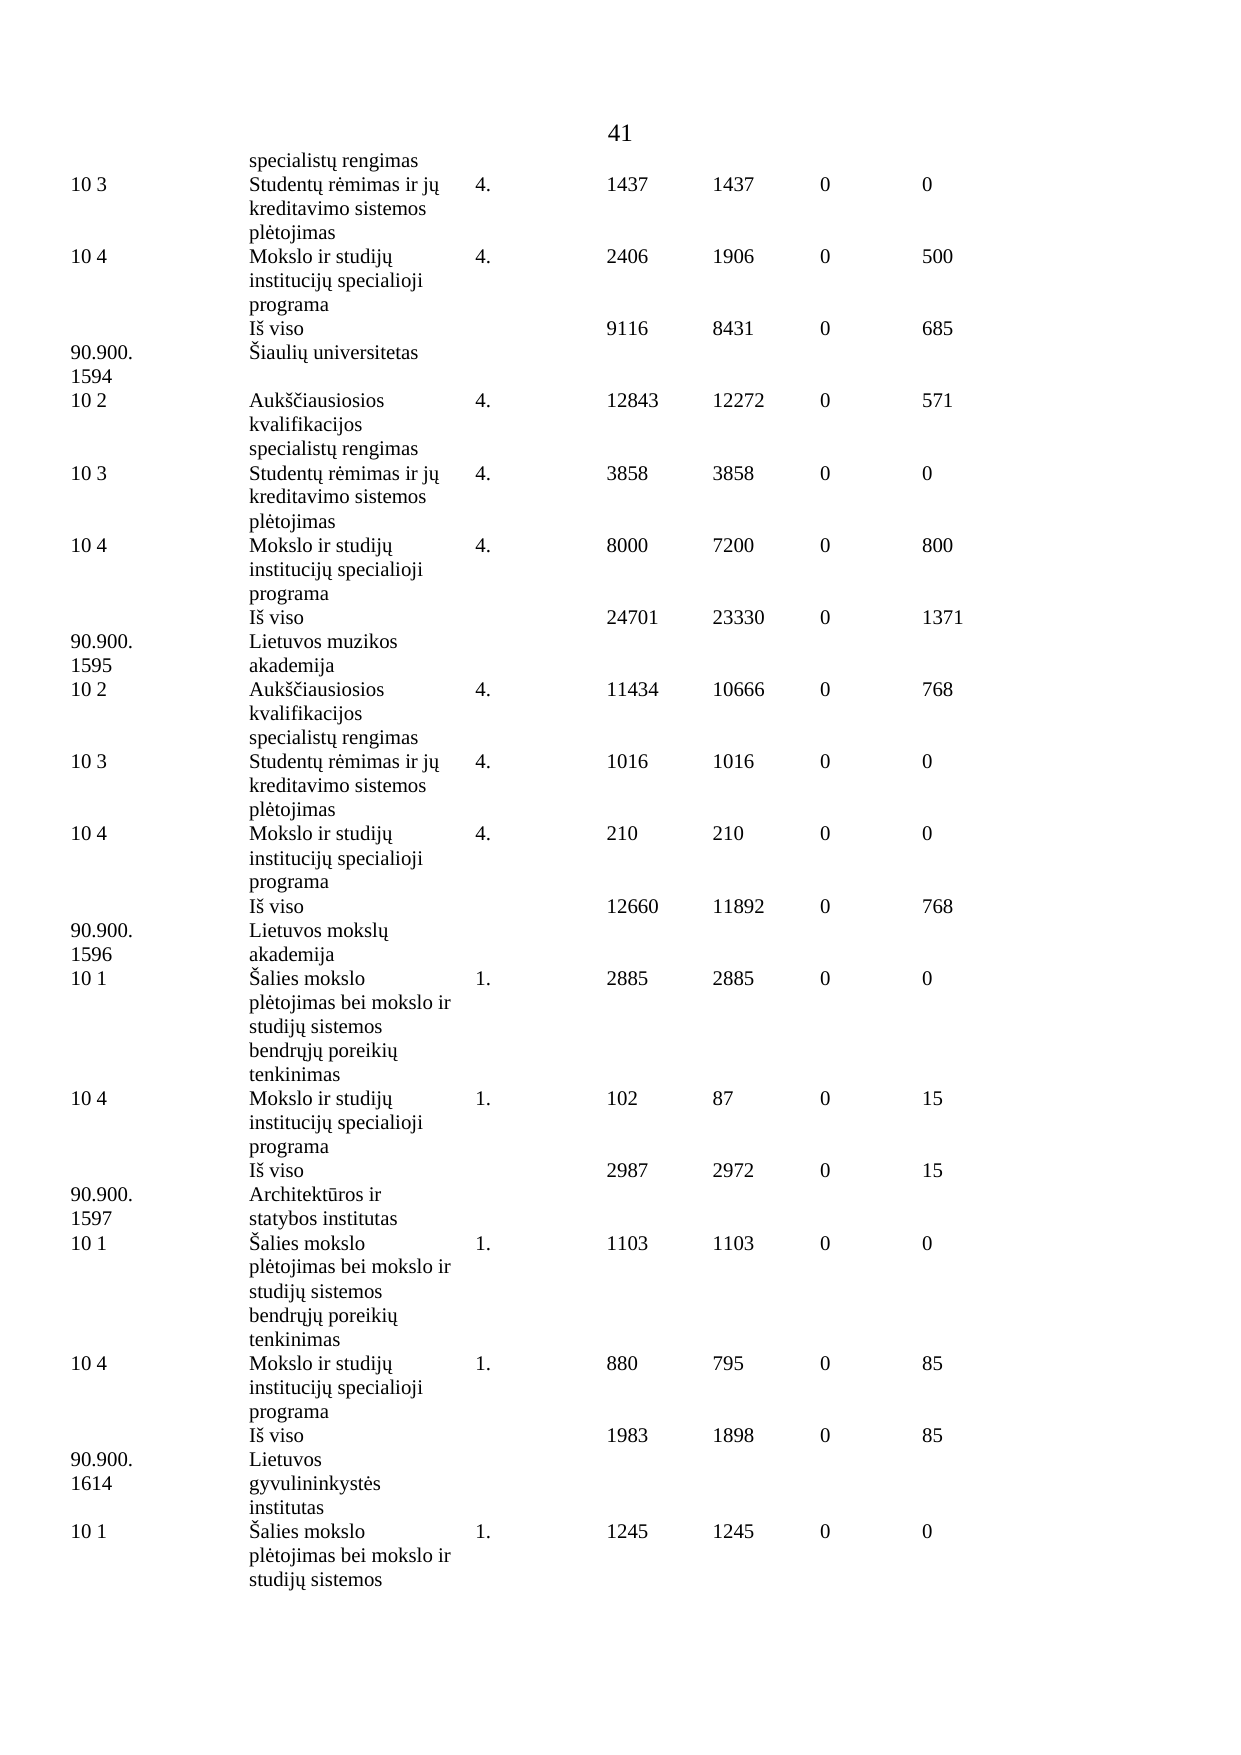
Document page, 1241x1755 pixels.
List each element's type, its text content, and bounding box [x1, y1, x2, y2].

table_cell 4. [464, 821, 595, 893]
table_cell [595, 942, 701, 966]
table_cell 4. [464, 172, 595, 244]
table_cell [464, 1471, 595, 1519]
table_cell 8000 [595, 533, 701, 605]
table_cell 1614 [59, 1471, 238, 1519]
table_cell 1245 [595, 1519, 701, 1591]
table_cell 4. [464, 388, 595, 460]
table_cell 880 [595, 1351, 701, 1423]
table_cell [595, 1447, 701, 1471]
table_cell [595, 918, 701, 942]
table_cell [59, 148, 238, 172]
table_cell 0 [911, 172, 1064, 244]
table_cell 1. [464, 1351, 595, 1423]
table_cell [911, 1182, 1064, 1206]
table_cell Mokslo ir studijų institucijų specialioji programa [238, 1086, 464, 1158]
table_cell 2406 [595, 244, 701, 316]
table_cell Mokslo ir studijų institucijų specialioji programa [238, 244, 464, 316]
table_cell 0 [911, 1519, 1064, 1591]
table_cell 1016 [595, 749, 701, 821]
table_cell 2885 [595, 966, 701, 1086]
table_cell 0 [809, 821, 911, 893]
table_cell 1245 [701, 1519, 809, 1591]
table_cell [701, 629, 809, 653]
table_cell 11434 [595, 677, 701, 749]
table_cell [59, 894, 238, 918]
table_cell 15 [911, 1158, 1064, 1182]
table_cell Iš viso [238, 605, 464, 629]
table_cell [59, 1423, 238, 1447]
table_cell 10 3 [59, 460, 238, 533]
table_cell 11892 [701, 894, 809, 918]
table_cell 0 [809, 894, 911, 918]
table_cell Iš viso [238, 894, 464, 918]
table_cell Šalies mokslo plėtojimas bei mokslo ir studijų sistemos [238, 1519, 464, 1591]
table_cell 1906 [701, 244, 809, 316]
table_cell 12660 [595, 894, 701, 918]
table_cell Lietuvos mokslų [238, 918, 464, 942]
table_cell 10 1 [59, 1519, 238, 1591]
table_cell 0 [809, 172, 911, 244]
table_cell Aukščiausiosios kvalifikacijos specialistų rengimas [238, 677, 464, 749]
table_cell 87 [701, 1086, 809, 1158]
table_cell 0 [911, 966, 1064, 1086]
table_cell [701, 653, 809, 677]
table_cell 0 [809, 749, 911, 821]
table_cell 90.900. [59, 1182, 238, 1206]
table_cell 0 [911, 821, 1064, 893]
table_cell [464, 148, 595, 172]
table_cell [911, 1206, 1064, 1230]
table_cell [595, 364, 701, 388]
table_cell akademija [238, 942, 464, 966]
table_cell 1016 [701, 749, 809, 821]
table_cell 85 [911, 1351, 1064, 1423]
table_cell 10 2 [59, 388, 238, 460]
table_cell [911, 918, 1064, 942]
table_cell 500 [911, 244, 1064, 316]
table_cell 1371 [911, 605, 1064, 629]
table_cell Mokslo ir studijų institucijų specialioji programa [238, 1351, 464, 1423]
table_cell [809, 148, 911, 172]
table_cell Architektūros ir [238, 1182, 464, 1206]
table_cell 0 [809, 1519, 911, 1591]
table_cell Iš viso [238, 316, 464, 340]
table_cell [595, 1471, 701, 1519]
table_cell 0 [911, 460, 1064, 533]
table_cell [464, 653, 595, 677]
table_cell 10 4 [59, 244, 238, 316]
table_cell 12843 [595, 388, 701, 460]
table_cell 10 3 [59, 749, 238, 821]
table_cell 10 1 [59, 966, 238, 1086]
table_cell [809, 653, 911, 677]
table_cell 768 [911, 894, 1064, 918]
table_cell Lietuvos muzikos [238, 629, 464, 653]
table_cell [809, 1206, 911, 1230]
table_cell 685 [911, 316, 1064, 340]
table_cell [595, 629, 701, 653]
table_cell 1597 [59, 1206, 238, 1230]
table_cell [464, 629, 595, 653]
table_cell 0 [809, 1086, 911, 1158]
table_cell 768 [911, 677, 1064, 749]
table_cell 2885 [701, 966, 809, 1086]
table_cell 1595 [59, 653, 238, 677]
table_cell [701, 364, 809, 388]
table_cell 0 [809, 605, 911, 629]
table_cell [809, 918, 911, 942]
table_cell [464, 1206, 595, 1230]
table_cell 4. [464, 244, 595, 316]
table_cell 0 [911, 1230, 1064, 1351]
table_cell 90.900. [59, 1447, 238, 1471]
table_cell 10 4 [59, 821, 238, 893]
table_cell gyvulininkystės institutas [238, 1471, 464, 1519]
table_cell 24701 [595, 605, 701, 629]
table_cell 3858 [701, 460, 809, 533]
table_cell [701, 1471, 809, 1519]
table_cell [701, 942, 809, 966]
table_cell [464, 1158, 595, 1182]
table_cell [911, 148, 1064, 172]
table_cell 4. [464, 677, 595, 749]
table_cell [464, 605, 595, 629]
table_cell Iš viso [238, 1423, 464, 1447]
table_cell 8431 [701, 316, 809, 340]
table_cell 1437 [701, 172, 809, 244]
table_cell 102 [595, 1086, 701, 1158]
table_cell 15 [911, 1086, 1064, 1158]
table_cell 10 4 [59, 1086, 238, 1158]
table_cell 90.900. [59, 918, 238, 942]
table_cell [809, 1471, 911, 1519]
table_cell [464, 942, 595, 966]
table_cell 210 [701, 821, 809, 893]
table_cell [911, 1447, 1064, 1471]
table_cell 85 [911, 1423, 1064, 1447]
table_cell Mokslo ir studijų institucijų specialioji programa [238, 821, 464, 893]
table_cell [595, 148, 701, 172]
table_cell 1437 [595, 172, 701, 244]
table_cell [911, 629, 1064, 653]
table_cell 0 [809, 1158, 911, 1182]
table_cell Aukščiausiosios kvalifikacijos specialistų rengimas [238, 388, 464, 460]
table_cell [464, 1423, 595, 1447]
table_cell [595, 653, 701, 677]
table_cell 90.900. [59, 340, 238, 364]
table_cell [911, 364, 1064, 388]
table_cell 1103 [701, 1230, 809, 1351]
table_cell 0 [809, 244, 911, 316]
table_cell 1. [464, 966, 595, 1086]
table_cell [464, 918, 595, 942]
table_cell [59, 605, 238, 629]
table_cell Šiaulių universitetas [238, 340, 464, 364]
table_cell 0 [809, 1230, 911, 1351]
table_cell 10666 [701, 677, 809, 749]
table_cell statybos institutas [238, 1206, 464, 1230]
table_cell 1596 [59, 942, 238, 966]
table_cell [59, 316, 238, 340]
table_cell [809, 1182, 911, 1206]
table_cell 3858 [595, 460, 701, 533]
table_cell [701, 918, 809, 942]
table_cell Šalies mokslo plėtojimas bei mokslo ir studijų sistemos bendrųjų poreikių tenkinimas [238, 1230, 464, 1351]
table_cell 10 2 [59, 677, 238, 749]
table_cell 1. [464, 1230, 595, 1351]
table_cell 1. [464, 1519, 595, 1591]
table_cell 0 [809, 316, 911, 340]
table_cell 4. [464, 749, 595, 821]
table_cell 10 3 [59, 172, 238, 244]
table_cell 800 [911, 533, 1064, 605]
table_cell 7200 [701, 533, 809, 605]
table_cell 12272 [701, 388, 809, 460]
table_cell 0 [809, 533, 911, 605]
table_cell [464, 316, 595, 340]
table_cell 2972 [701, 1158, 809, 1182]
table_cell [809, 364, 911, 388]
table_cell 1983 [595, 1423, 701, 1447]
table_cell [809, 1447, 911, 1471]
table_cell specialistų rengimas [238, 148, 464, 172]
table_cell 210 [595, 821, 701, 893]
table_cell [464, 1182, 595, 1206]
table_cell [59, 1158, 238, 1182]
table_cell [809, 942, 911, 966]
table_cell Lietuvos [238, 1447, 464, 1471]
table_cell [809, 629, 911, 653]
table_cell [911, 340, 1064, 364]
table_cell 10 4 [59, 1351, 238, 1423]
table_cell 1103 [595, 1230, 701, 1351]
table_cell 795 [701, 1351, 809, 1423]
table_cell 0 [809, 460, 911, 533]
table_cell [464, 894, 595, 918]
table_cell 1898 [701, 1423, 809, 1447]
table_cell 0 [809, 1351, 911, 1423]
table_cell akademija [238, 653, 464, 677]
table_cell Iš viso [238, 1158, 464, 1182]
table_cell [701, 148, 809, 172]
table_cell [595, 1206, 701, 1230]
table_cell [701, 1206, 809, 1230]
table_cell Studentų rėmimas ir jų kreditavimo sistemos plėtojimas [238, 749, 464, 821]
table_cell 10 1 [59, 1230, 238, 1351]
table_cell 0 [809, 1423, 911, 1447]
table_cell [809, 340, 911, 364]
table_cell [701, 1182, 809, 1206]
table_cell 10 4 [59, 533, 238, 605]
table_cell Mokslo ir studijų institucijų specialioji programa [238, 533, 464, 605]
table_cell [911, 942, 1064, 966]
table_cell 9116 [595, 316, 701, 340]
table_cell 0 [809, 388, 911, 460]
table_cell Studentų rėmimas ir jų kreditavimo sistemos plėtojimas [238, 460, 464, 533]
table_cell 2987 [595, 1158, 701, 1182]
table_cell [238, 364, 464, 388]
table_cell 0 [809, 966, 911, 1086]
table_cell [464, 1447, 595, 1471]
table_cell [595, 340, 701, 364]
table_cell [701, 1447, 809, 1471]
table_cell [701, 340, 809, 364]
table_cell 571 [911, 388, 1064, 460]
table_cell [464, 364, 595, 388]
table_cell [911, 1471, 1064, 1519]
table_cell [911, 653, 1064, 677]
table_cell [464, 340, 595, 364]
table_cell 0 [809, 677, 911, 749]
table_cell [595, 1182, 701, 1206]
table_cell 0 [911, 749, 1064, 821]
table_cell Šalies mokslo plėtojimas bei mokslo ir studijų sistemos bendrųjų poreikių tenkinimas [238, 966, 464, 1086]
table_cell 90.900. [59, 629, 238, 653]
table_cell Studentų rėmimas ir jų kreditavimo sistemos plėtojimas [238, 172, 464, 244]
table_cell 1594 [59, 364, 238, 388]
table_cell 4. [464, 460, 595, 533]
table_cell 1. [464, 1086, 595, 1158]
table_cell 23330 [701, 605, 809, 629]
table_cell 4. [464, 533, 595, 605]
